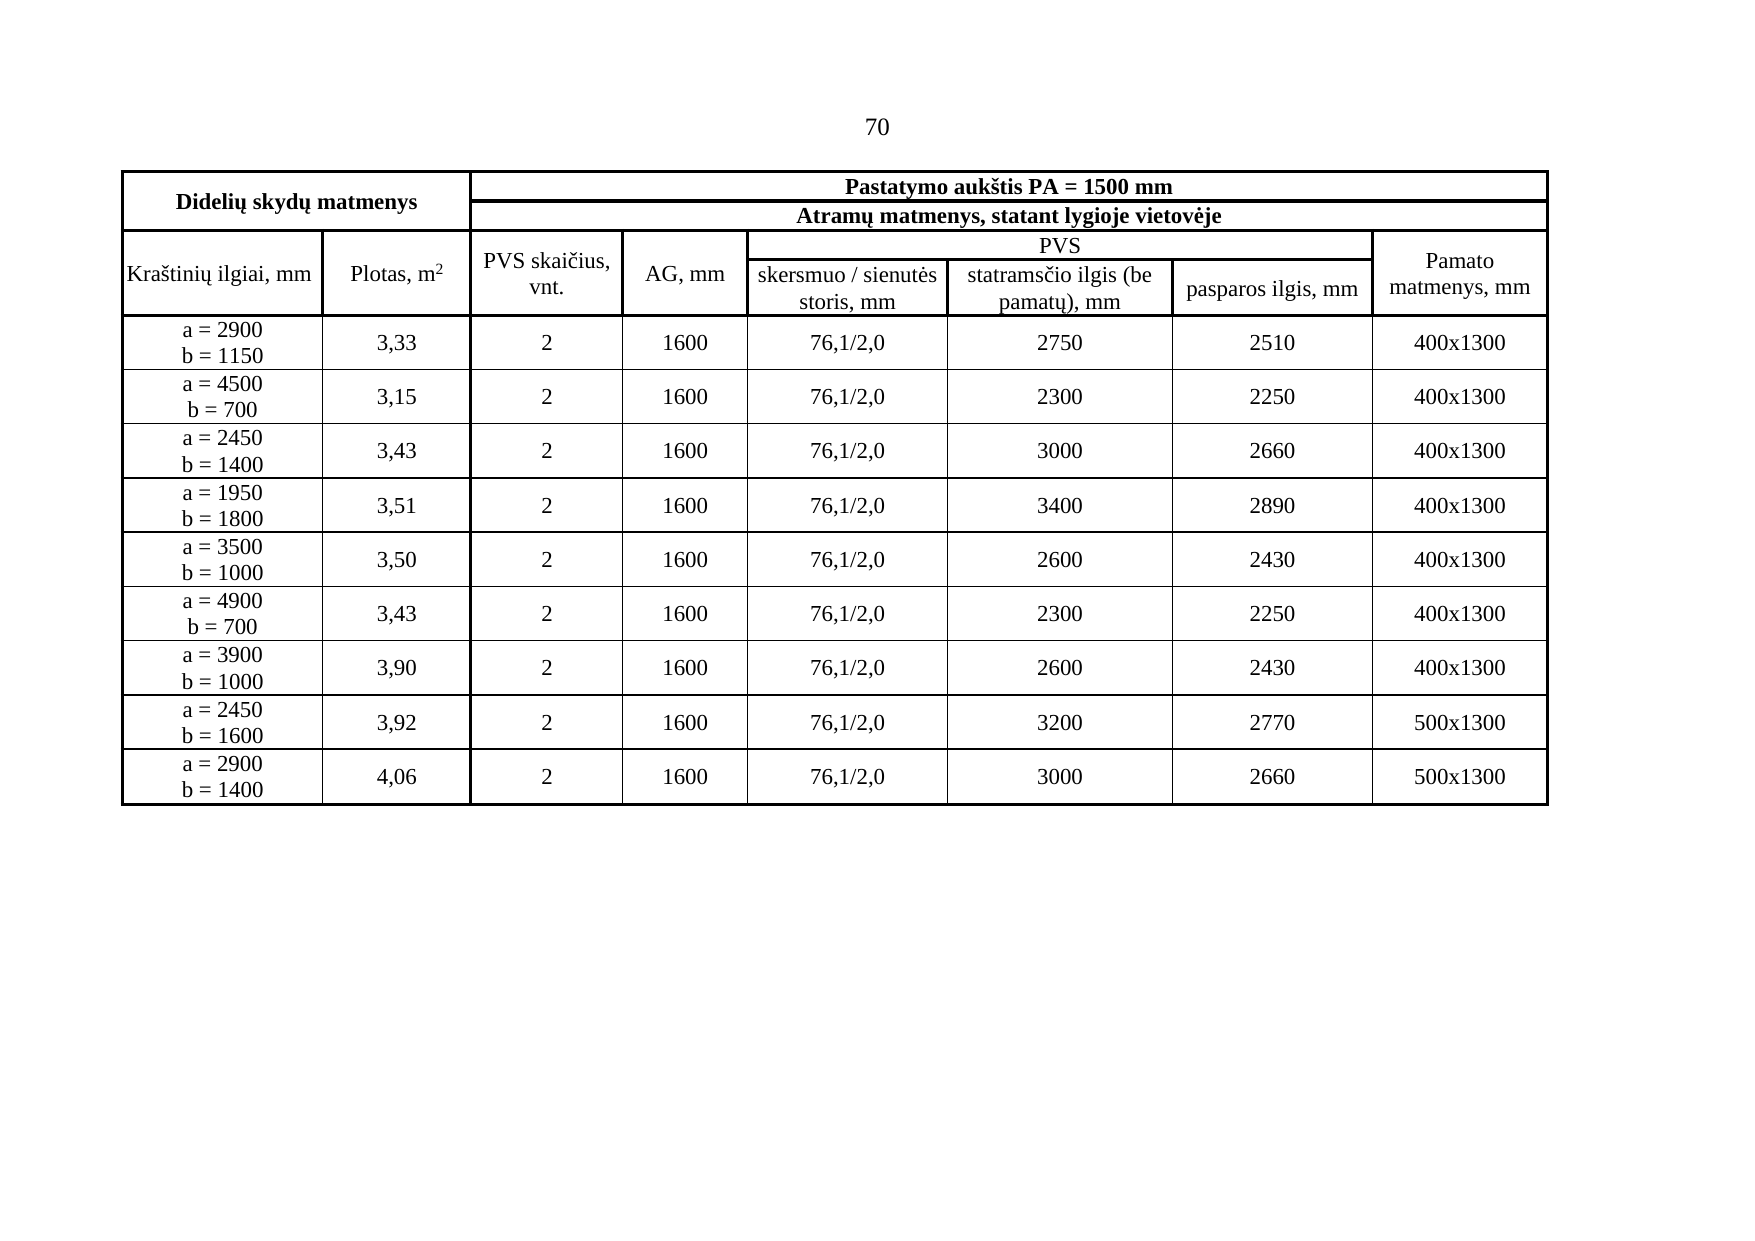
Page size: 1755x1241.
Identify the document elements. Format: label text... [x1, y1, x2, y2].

table_cell 2660 [1173, 424, 1372, 477]
table_cell a = 4500 b = 700 [124, 370, 322, 423]
table_cell 400x1300 [1373, 424, 1546, 477]
table_cell 76,1/2,0 [748, 587, 947, 640]
table_cell a = 3900 b = 1000 [124, 641, 322, 694]
table_cell 76,1/2,0 [748, 479, 947, 531]
table_cell skersmuo / sienutės storis, mm [749, 261, 946, 314]
table_cell 2660 [1173, 750, 1372, 803]
table_cell a = 2900 b = 1150 [124, 317, 322, 368]
table_cell 3,43 [323, 587, 469, 640]
table_cell 400x1300 [1373, 587, 1546, 640]
table_cell a = 2450 b = 1400 [124, 424, 322, 477]
table_cell pasparos ilgis, mm [1174, 261, 1371, 314]
table_cell 3200 [948, 696, 1172, 748]
table_cell 1600 [623, 479, 747, 531]
table_cell 3,90 [323, 641, 469, 694]
table_cell 2 [472, 370, 622, 423]
table_cell 2 [472, 750, 622, 803]
table_cell 400x1300 [1373, 317, 1546, 368]
table_cell AG, mm [624, 232, 746, 314]
table_cell 500x1300 [1373, 750, 1546, 803]
table_cell 2 [472, 641, 622, 694]
table_cell 2750 [948, 317, 1172, 368]
table_cell 2890 [1173, 479, 1372, 531]
table_cell 400x1300 [1373, 533, 1546, 586]
table_cell Plotas, m2 [324, 232, 469, 314]
table_cell 2430 [1173, 641, 1372, 694]
table_cell 2 [472, 587, 622, 640]
table_cell PVS [749, 232, 1371, 258]
table_cell 1600 [623, 424, 747, 477]
table_cell a = 3500 b = 1000 [124, 533, 322, 586]
table_cell 2300 [948, 587, 1172, 640]
table_cell 1600 [623, 641, 747, 694]
table_cell PVS skaičius, vnt. [472, 232, 621, 314]
table_cell 76,1/2,0 [748, 317, 947, 368]
table_cell 400x1300 [1373, 641, 1546, 694]
table_cell 2 [472, 317, 622, 368]
table_cell 2250 [1173, 370, 1372, 423]
table_cell 2 [472, 533, 622, 586]
table_cell 3000 [948, 424, 1172, 477]
table_cell 4,06 [323, 750, 469, 803]
table_cell 76,1/2,0 [748, 696, 947, 748]
table_cell 2430 [1173, 533, 1372, 586]
table_cell 2770 [1173, 696, 1372, 748]
table_cell 2600 [948, 641, 1172, 694]
table_cell 2510 [1173, 317, 1372, 368]
table_cell Atramų matmenys, statant lygioje vietovėje [472, 203, 1546, 229]
table_cell 1600 [623, 370, 747, 423]
table_cell 500x1300 [1373, 696, 1546, 748]
table_cell 1600 [623, 587, 747, 640]
table_cell 2300 [948, 370, 1172, 423]
table_cell 76,1/2,0 [748, 424, 947, 477]
table_cell Pamato matmenys, mm [1374, 232, 1546, 314]
table_cell 2 [472, 696, 622, 748]
table_header Didelių skydų matmenys [124, 173, 469, 229]
table_cell 3,15 [323, 370, 469, 423]
table_cell 76,1/2,0 [748, 750, 947, 803]
table_cell a = 2900 b = 1400 [124, 750, 322, 803]
table_cell 3,50 [323, 533, 469, 586]
table_cell a = 2450 b = 1600 [124, 696, 322, 748]
table_cell 400x1300 [1373, 479, 1546, 531]
table_cell 1600 [623, 317, 747, 368]
table_cell statramsčio ilgis (be pamatų), mm [949, 261, 1171, 314]
table_cell 2 [472, 424, 622, 477]
table_cell 2 [472, 479, 622, 531]
table_cell a = 4900 b = 700 [124, 587, 322, 640]
table_cell 3400 [948, 479, 1172, 531]
table_cell 1600 [623, 750, 747, 803]
table_header Pastatymo aukštis PA = 1500 mm [472, 173, 1546, 199]
table_cell 3,51 [323, 479, 469, 531]
table_cell 3,43 [323, 424, 469, 477]
table_cell 3,92 [323, 696, 469, 748]
table_cell 3,33 [323, 317, 469, 368]
table_cell 3000 [948, 750, 1172, 803]
table_cell 2250 [1173, 587, 1372, 640]
table_cell 1600 [623, 533, 747, 586]
table_cell Kraštinių ilgiai, mm [124, 232, 321, 314]
table_cell 1600 [623, 696, 747, 748]
table_cell 76,1/2,0 [748, 370, 947, 423]
table_cell 400x1300 [1373, 370, 1546, 423]
table_cell 76,1/2,0 [748, 641, 947, 694]
table_cell 76,1/2,0 [748, 533, 947, 586]
table_cell 2600 [948, 533, 1172, 586]
table_cell a = 1950 b = 1800 [124, 479, 322, 531]
